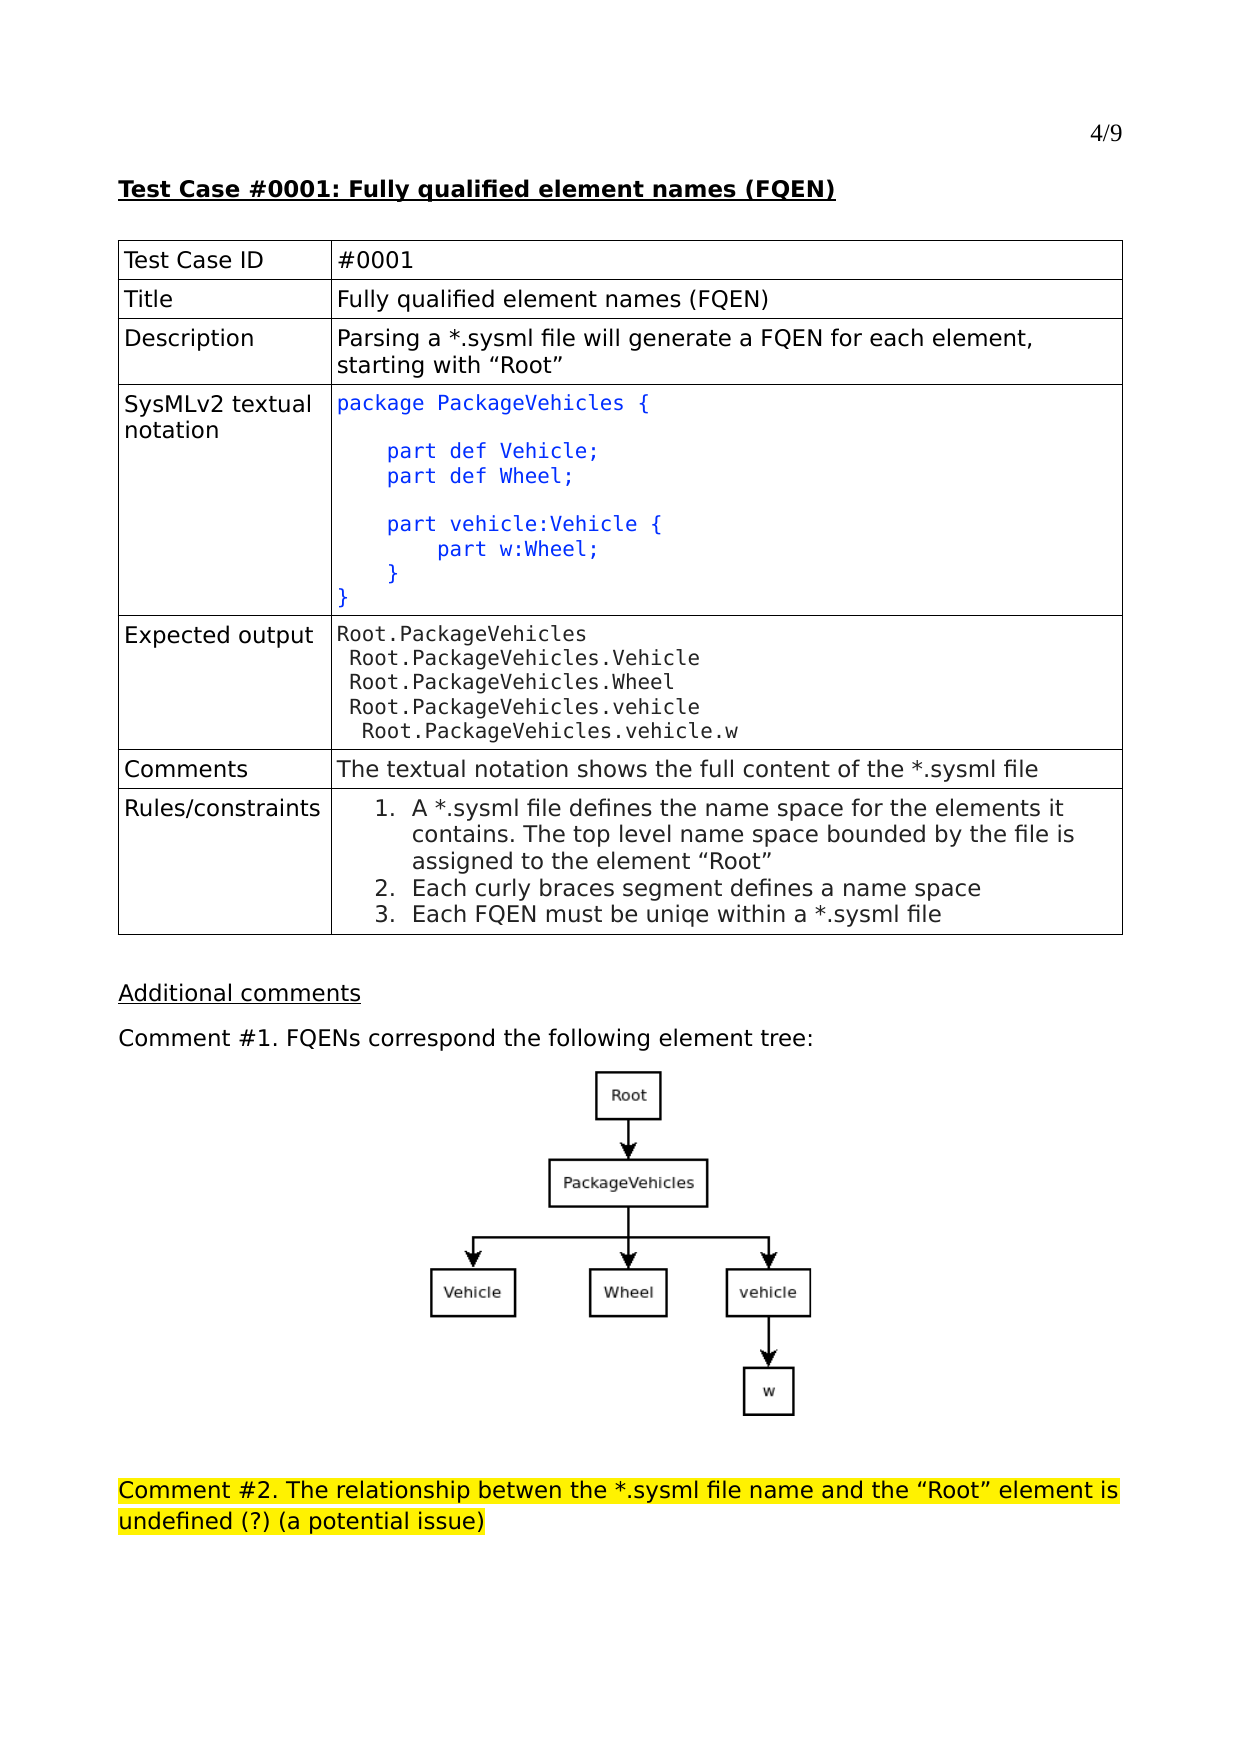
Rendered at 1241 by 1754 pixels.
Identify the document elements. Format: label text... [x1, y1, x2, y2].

text Comment #1. FQENs correspond the following element tree: [118, 1025, 1122, 1052]
table_cell A *.sysml file defines the name space for the elements it contains. The top level name space bounded by the file is assigned to the element “Root” Each curly braces segment defines a name space Each FQEN must be uniqe within a *.sysml file [332, 789, 1122, 934]
table_cell Expected output [119, 616, 331, 749]
table_cell SysMLv2 textual notation [119, 385, 331, 615]
table_cell The textual notation shows the full content of the *.sysml file [332, 750, 1122, 788]
table_header Test Case ID [119, 241, 331, 279]
table_cell Description [119, 319, 331, 384]
table_cell Root.PackageVehicles Root.PackageVehicles.Vehicle Root.PackageVehicles.Wheel Root.PackageVehicles.vehicle Root.PackageVehicles.vehicle.w [332, 616, 1122, 749]
table_header #0001 [332, 241, 1122, 279]
text Additional comments [118, 980, 1122, 1007]
table_cell Comments [119, 750, 331, 788]
picture [429, 1070, 812, 1416]
table_cell package PackageVehicles { part def Vehicle; part def Wheel; part vehicle:Vehicle { part w:Wheel; } } [332, 385, 1122, 615]
table_cell Title [119, 280, 331, 318]
table_cell Parsing a *.sysml file will generate a FQEN for each element, starting with “Root” [332, 319, 1122, 384]
table_cell Rules/constraints [119, 789, 331, 934]
text Test Case #0001: Fully qualified element names (FQEN) [118, 176, 1122, 203]
text Comment #2. The relationship betwen the *.sysml file name and the “Root” element is undefined (?) (a potential issue) [118, 1477, 1122, 1535]
table_cell Fully qualified element names (FQEN) [332, 280, 1122, 318]
